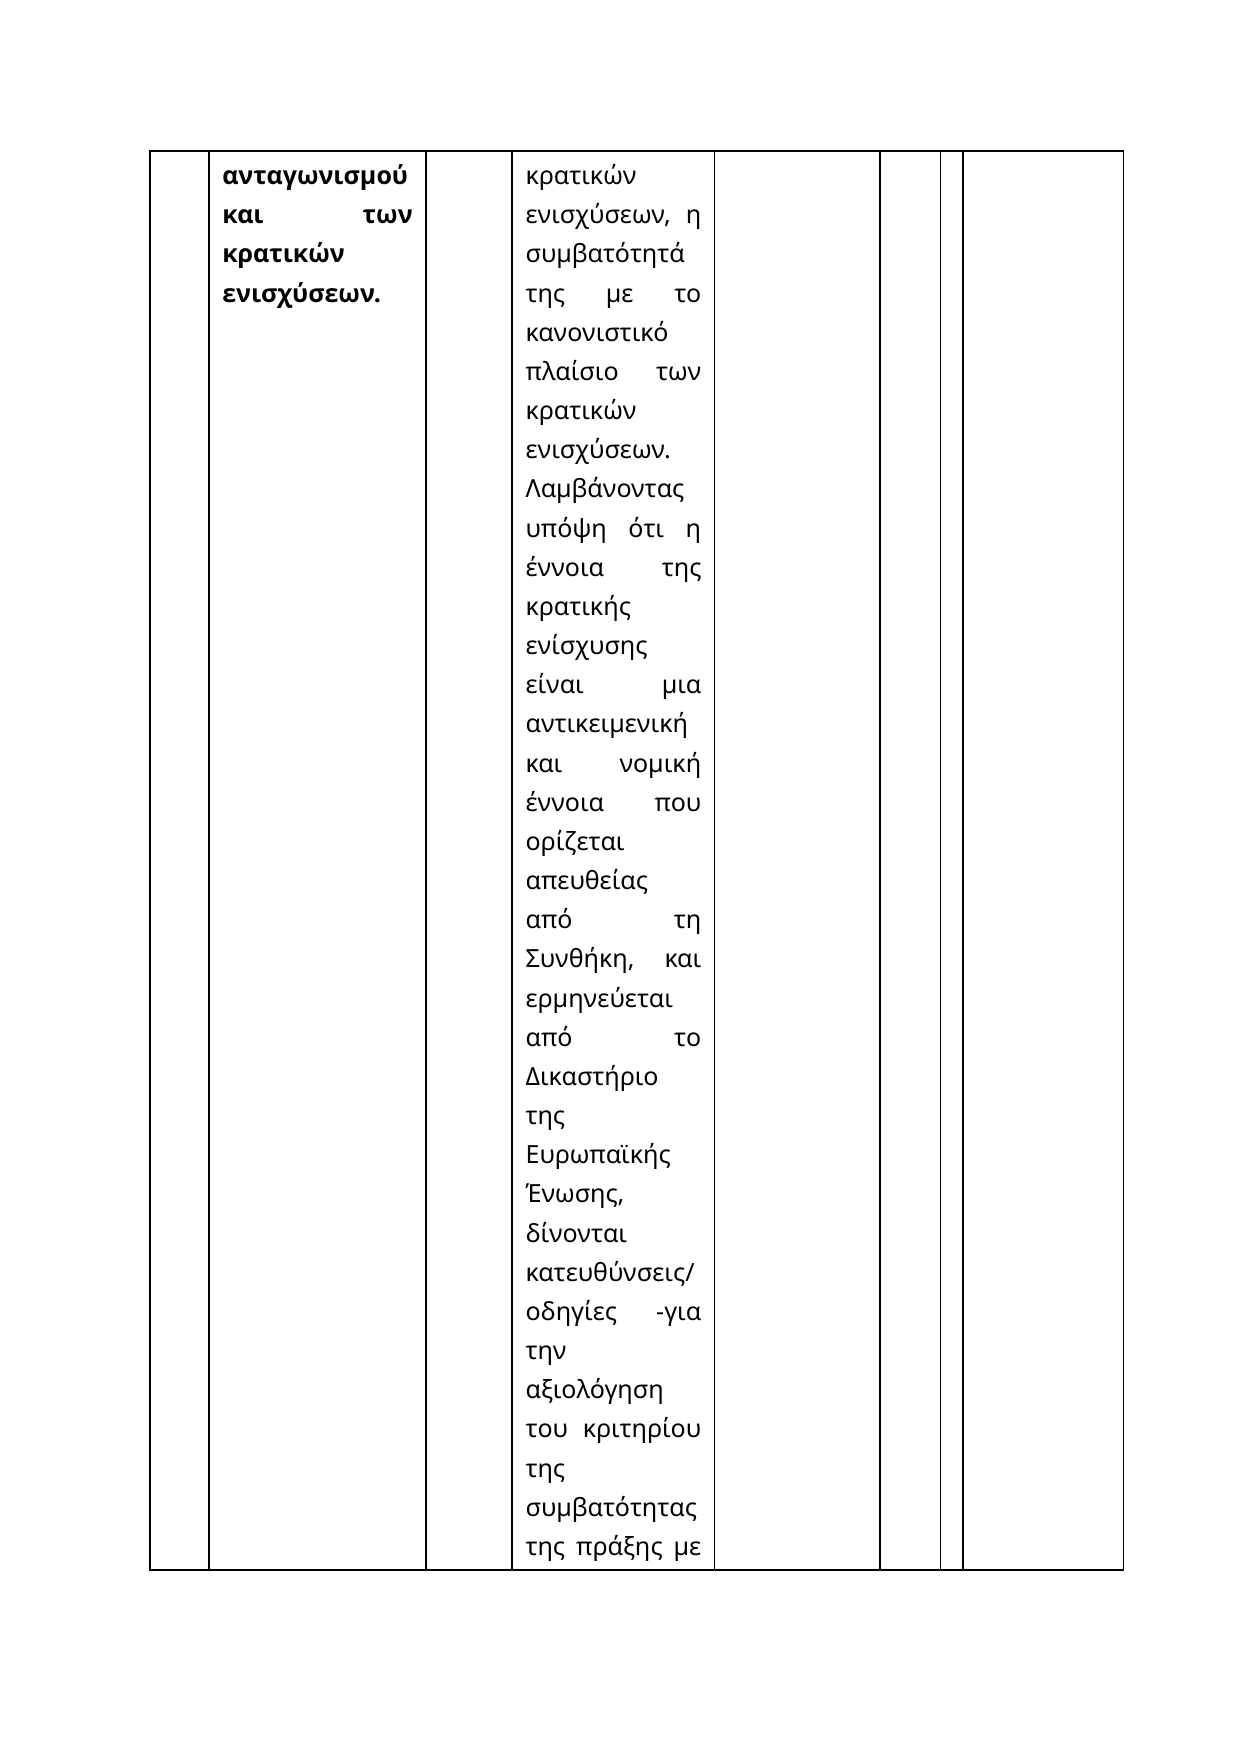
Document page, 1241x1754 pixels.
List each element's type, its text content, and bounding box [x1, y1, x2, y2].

table_cell [427, 152, 511, 1569]
table_cell ανταγωνισμού και των κρατικών ενισχύσεων. [210, 152, 425, 1569]
table_cell [964, 152, 1123, 1569]
table_cell κρατικών ενισχύσεων, η συμβατότητά της με το κανονιστικό πλαίσιο των κρατικών ενισχύσεων. Λαμβάνοντας υπόψη ότι η έννοια της κρατικής ενίσχυσης είναι μια αντικειμενική και νομική έννοια που ορίζεται απευθείας από τη Συνθήκη, και ερμηνεύεται από το Δικαστήριο της Ευρωπαϊκής Ένωσης, δίνονται κατευθύνσεις/ οδηγίες -για την αξιολόγηση του κριτηρίου της συμβατότητας της πράξης με [513, 152, 714, 1569]
table_cell [715, 152, 879, 1569]
table_cell [941, 152, 962, 1569]
table_cell [881, 152, 940, 1569]
table_cell [151, 152, 208, 1569]
